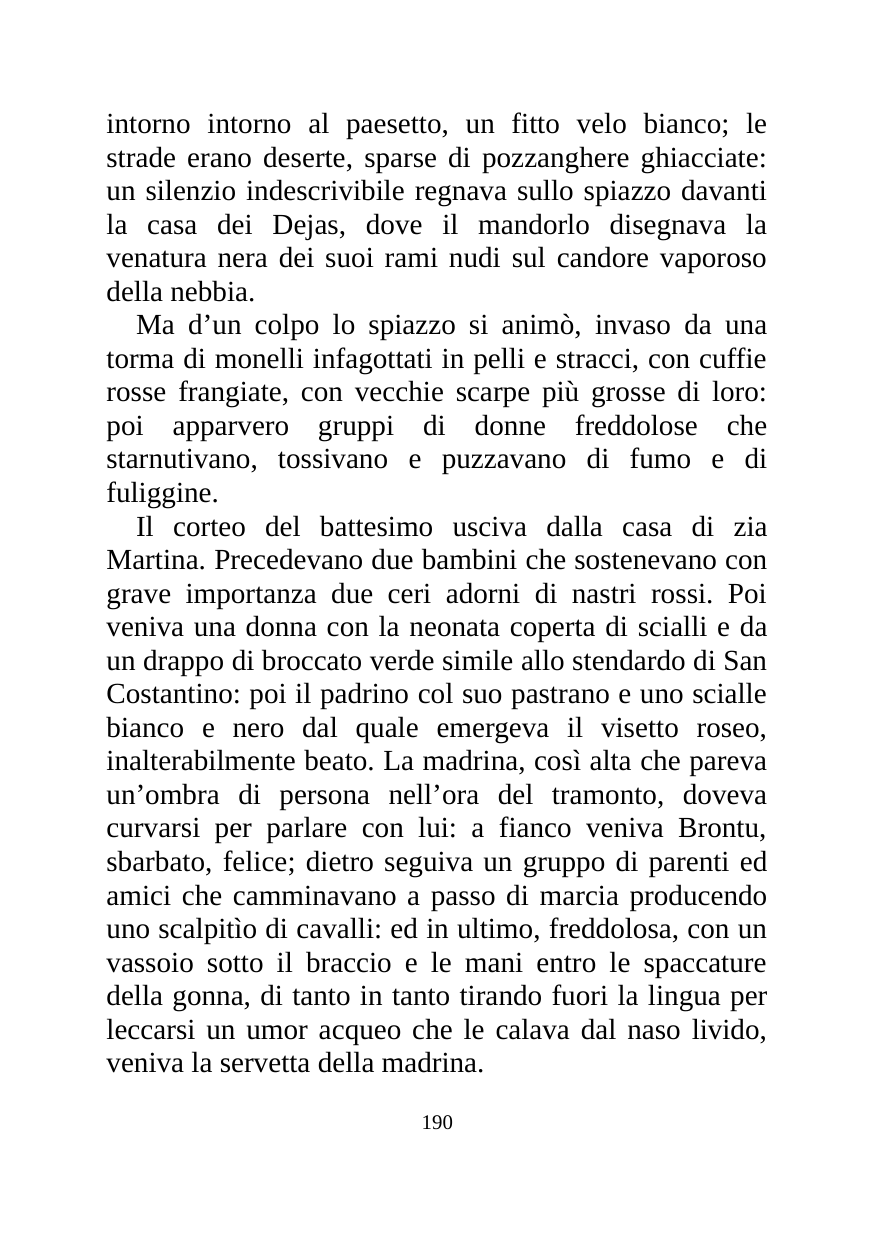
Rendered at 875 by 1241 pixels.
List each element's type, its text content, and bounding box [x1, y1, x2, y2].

text Il corteo del battesimo usciva dalla casa di zia Martina. Precedevano due bambini che sostenevano con grave importanza due ceri adorni di nastri rossi. Poi veniva una donna con la neonata coperta di scialli e da un drappo di broccato verde simile allo stendardo di San Costantino: poi il padrino col suo pastrano e uno scialle bianco e nero dal quale emergeva il visetto roseo, inalterabilmente beato. La madrina, così alta che pareva un’ombra di persona nell’ora del tramonto, doveva curvarsi per parlare con lui: a fianco veniva Brontu, sbarbato, felice; dietro seguiva un gruppo di parenti ed amici che camminavano a passo di marcia producendo uno scalpitìo di cavalli: ed in ultimo, freddolosa, con un vassoio sotto il braccio e le mani entro le spaccature della gonna, di tanto in tanto tirando fuori la lingua per leccarsi un umor acqueo che le calava dal naso livido, veniva la servetta della madrina. [106, 509, 768, 1079]
text intorno intorno al paesetto, un fitto velo bianco; le strade erano deserte, sparse di pozzanghere ghiacciate: un silenzio indescrivibile regnava sullo spiazzo davanti la casa dei Dejas, dove il mandorlo disegnava la venatura nera dei suoi rami nudi sul candore vaporoso della nebbia. [106, 106, 768, 307]
text Ma d’un colpo lo spiazzo si animò, invaso da una torma di monelli infagottati in pelli e stracci, con cuffie rosse frangiate, con vecchie scarpe più grosse di loro: poi apparvero gruppi di donne freddolose che starnutivano, tossivano e puzzavano di fumo e di fuliggine. [106, 307, 768, 509]
